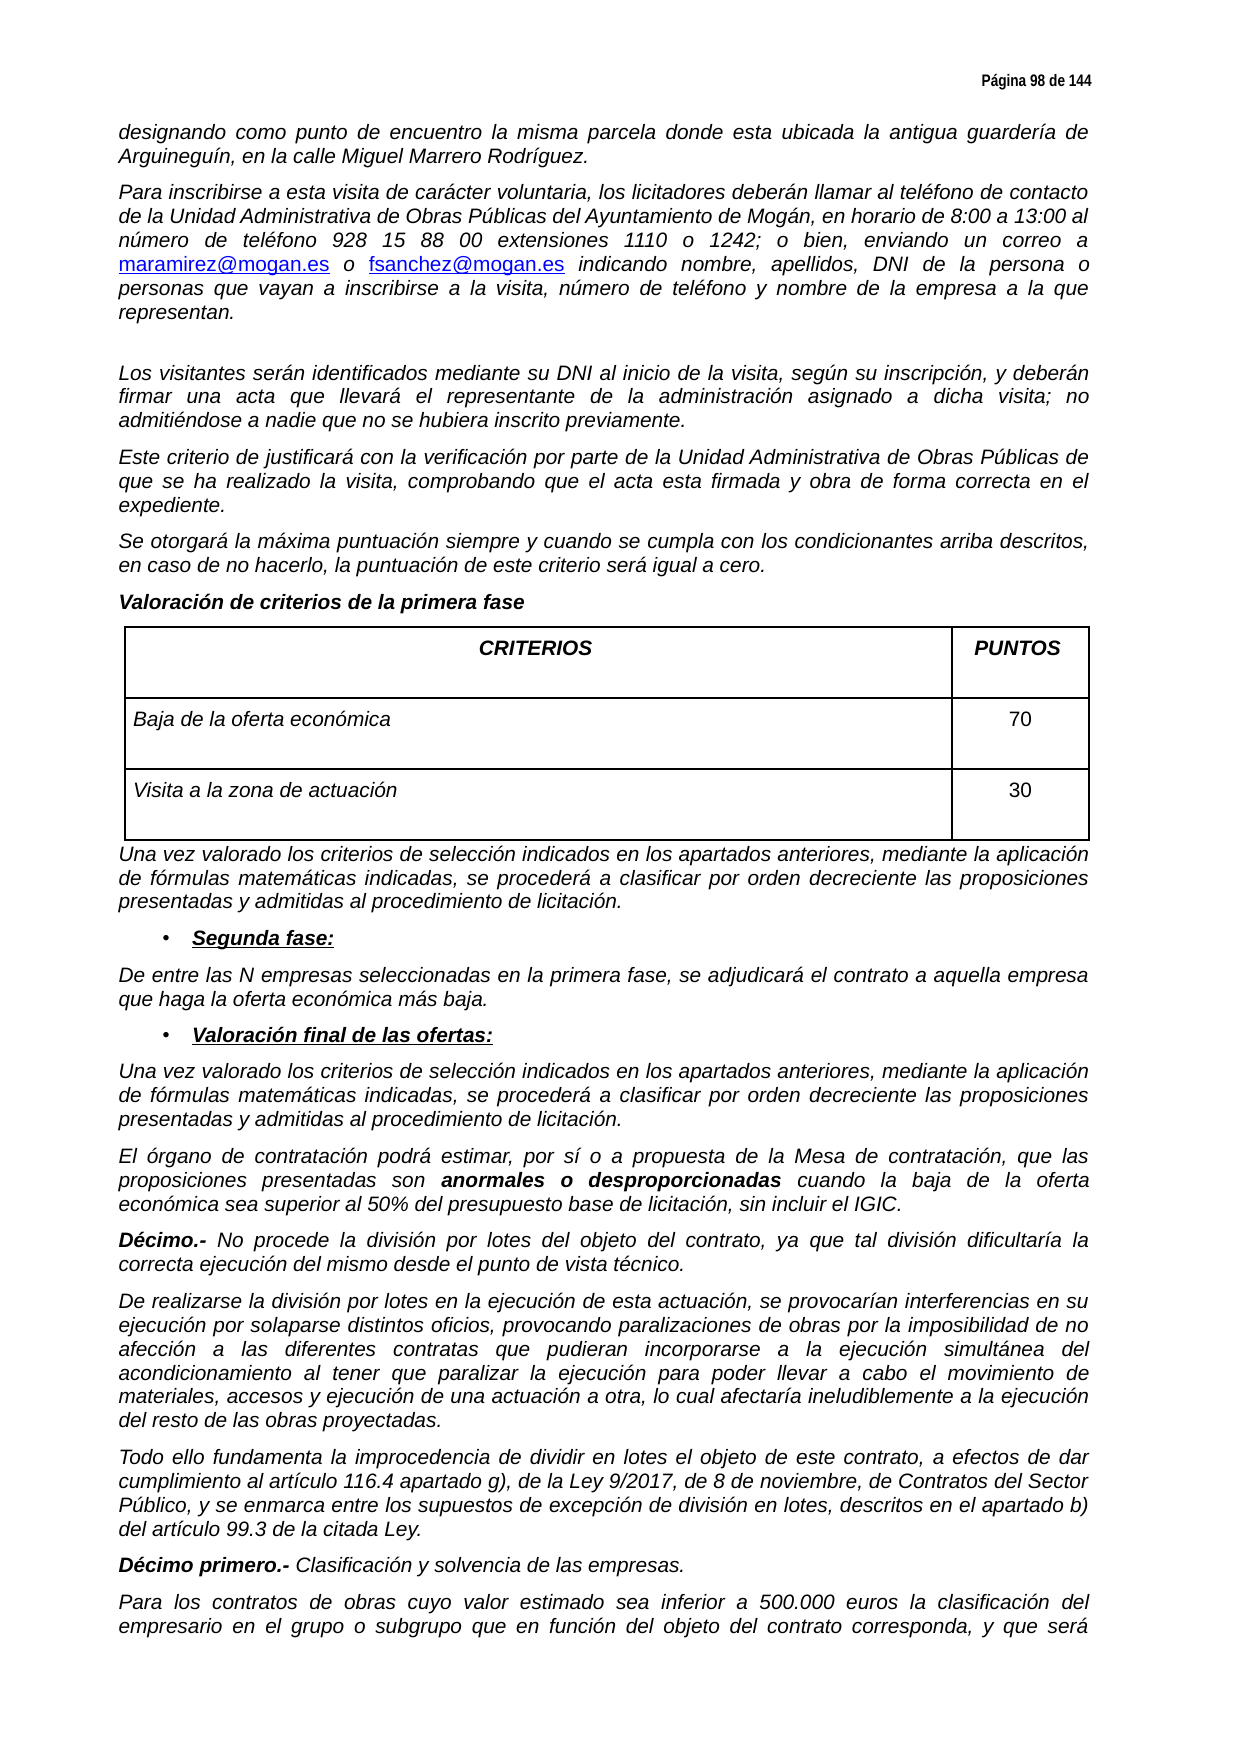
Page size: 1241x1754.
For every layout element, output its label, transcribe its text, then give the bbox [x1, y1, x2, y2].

table_cell Baja de la oferta económica [126, 699, 951, 768]
text Décimo.- No procede la división por lotes del objeto del contrato, ya que tal división dificultaría la correcta ejecución del mismo desde el punto de vista técnico. [118, 1228, 1092, 1276]
text Una vez valorado los criterios de selección indicados en los apartados anteriores, mediante la aplicación de fórmulas matemáticas indicadas, se procederá a clasificar por orden decreciente las proposiciones presentadas y admitidas al procedimiento de licitación. [118, 841, 1092, 913]
text Este criterio de justificará con la verificación por parte de la Unidad Administrativa de Obras Públicas de que se ha realizado la visita, comprobando que el acta esta firmada y obra de forma correcta en el expediente. [118, 445, 1092, 517]
text De realizarse la división por lotes en la ejecución de esta actuación, se provocarían interferencias en su ejecución por solaparse distintos oficios, provocando paralizaciones de obras por la imposibilidad de no afección a las diferentes contratas que pudieran incorporarse a la ejecución simultánea del acondicionamiento al tener que paralizar la ejecución para poder llevar a cabo el movimiento de materiales, accesos y ejecución de una actuación a otra, lo cual afectaría ineludiblemente a la ejecución del resto de las obras proyectadas. [118, 1288, 1092, 1432]
list Valoración final de las ofertas: [162, 1023, 1092, 1047]
table_header CRITERIOS [126, 628, 951, 697]
text Valoración de criterios de la primera fase [118, 589, 1092, 613]
text Se otorgará la máxima puntuación siempre y cuando se cumpla con los condicionantes arriba descritos, en caso de no hacerlo, la puntuación de este criterio será igual a cero. [118, 529, 1092, 577]
text De entre las N empresas seleccionadas en la primera fase, se adjudicará el contrato a aquella empresa que haga la oferta económica más baja. [118, 962, 1092, 1010]
table_cell 70 [953, 699, 1088, 768]
text Los visitantes serán identificados mediante su DNI al inicio de la visita, según su inscripción, y deberán firmar una acta que llevará el representante de la administración asignado a dicha visita; no admitiéndose a nadie que no se hubiera inscrito previamente. [118, 336, 1092, 432]
table_cell Visita a la zona de actuación [126, 770, 951, 839]
text designando como punto de encuentro la misma parcela donde esta ubicada la antigua guardería de Arguineguín, en la calle Miguel Marrero Rodríguez. [118, 120, 1092, 168]
table_header PUNTOS [953, 628, 1088, 697]
text Todo ello fundamenta la improcedencia de dividir en lotes el objeto de este contrato, a efectos de dar cumplimiento al artículo 116.4 apartado g), de la Ley 9/2017, de 8 de noviembre, de Contratos del Sector Público, y se enmarca entre los supuestos de excepción de división en lotes, descritos en el apartado b) del artículo 99.3 de la citada Ley. [118, 1445, 1092, 1541]
text Una vez valorado los criterios de selección indicados en los apartados anteriores, mediante la aplicación de fórmulas matemáticas indicadas, se procederá a clasificar por orden decreciente las proposiciones presentadas y admitidas al procedimiento de licitación. [118, 1059, 1092, 1131]
text Décimo primero.- Clasificación y solvencia de las empresas. [118, 1553, 1092, 1577]
table_cell 30 [953, 770, 1088, 839]
list Segunda fase: [162, 926, 1092, 950]
text Para los contratos de obras cuyo valor estimado sea inferior a 500.000 euros la clasificación del empresario en el grupo o subgrupo que en función del objeto del contrato corresponda, y que será [118, 1589, 1092, 1637]
text Para inscribirse a esta visita de carácter voluntaria, los licitadores deberán llamar al teléfono de contacto de la Unidad Administrativa de Obras Públicas del Ayuntamiento de Mogán, en horario de 8:00 a 13:00 al número de teléfono 928 15 88 00 extensiones 1110 o 1242; o bien, enviando un correo a maramirez@mogan.es o fsanchez@mogan.es indicando nombre, apellidos, DNI de la persona o personas que vayan a inscribirse a la visita, número de teléfono y nombre de la empresa a la que representan. [118, 180, 1092, 324]
text El órgano de contratación podrá estimar, por sí o a propuesta de la Mesa de contratación, que las proposiciones presentadas son anormales o desproporcionadas cuando la baja de la oferta económica sea superior al 50% del presupuesto base de licitación, sin incluir el IGIC. [118, 1144, 1092, 1216]
